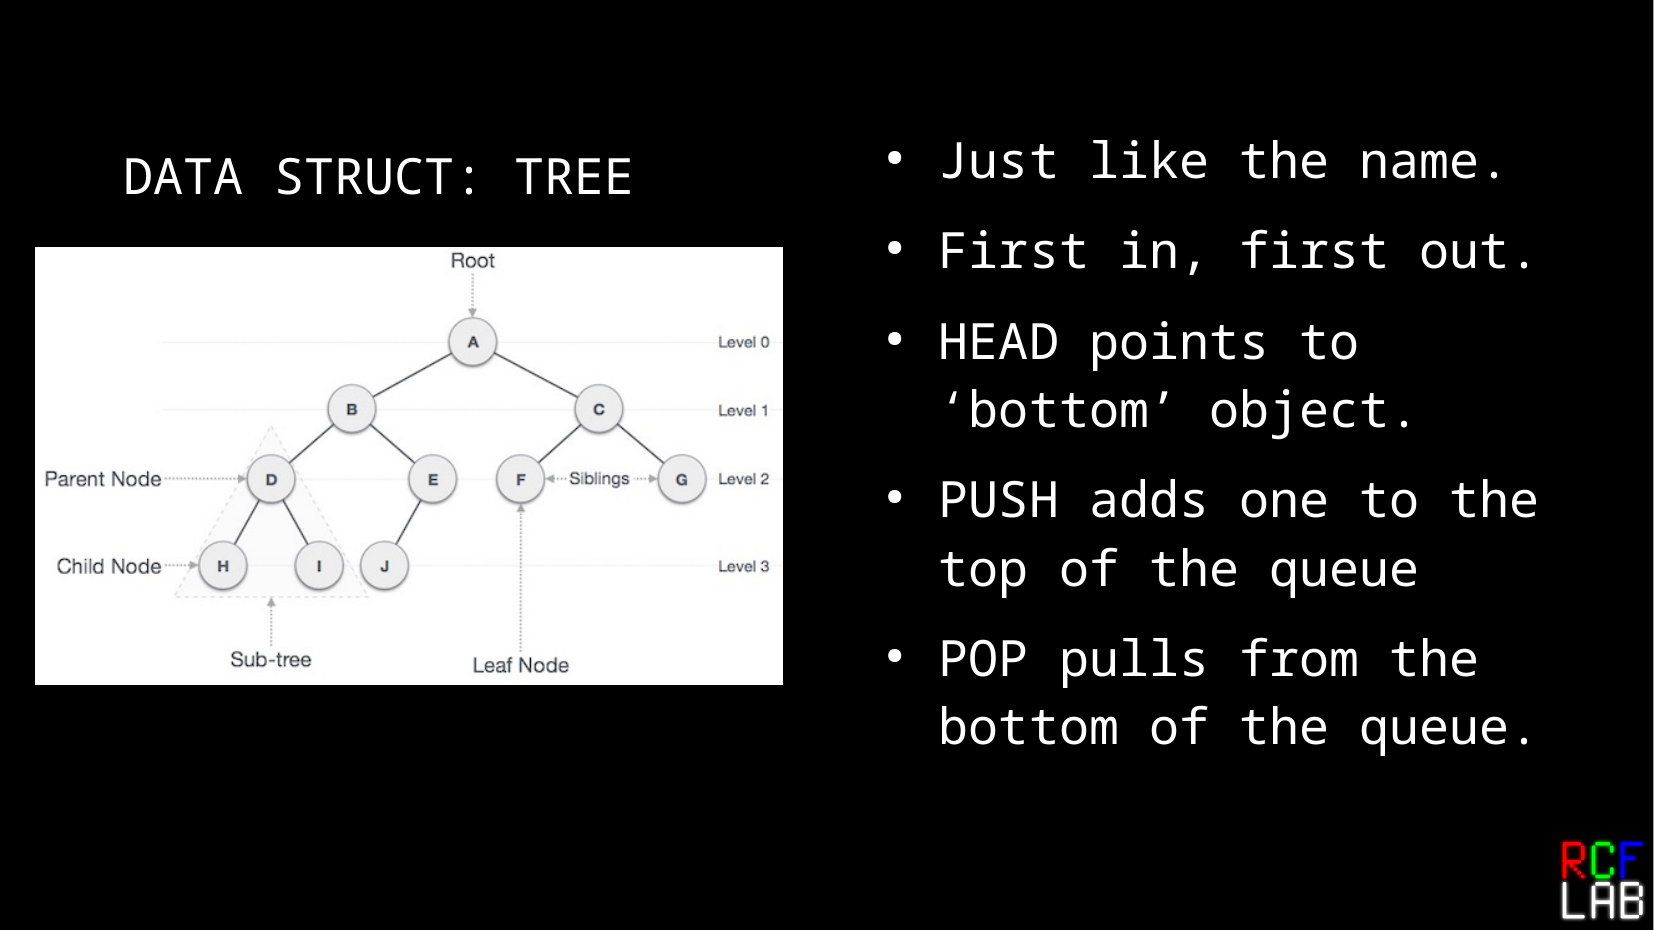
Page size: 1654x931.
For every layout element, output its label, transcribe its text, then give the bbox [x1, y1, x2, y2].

picture [1559, 838, 1646, 922]
picture [35, 247, 783, 686]
list DATA STRUCT: TREE [124, 125, 839, 225]
list Just like the name. First in, first out. HEAD points to ‘bottom’ object. PUSH adds one to the top of the queue POP pulls from the bottom of the queue. [868, 124, 1583, 804]
